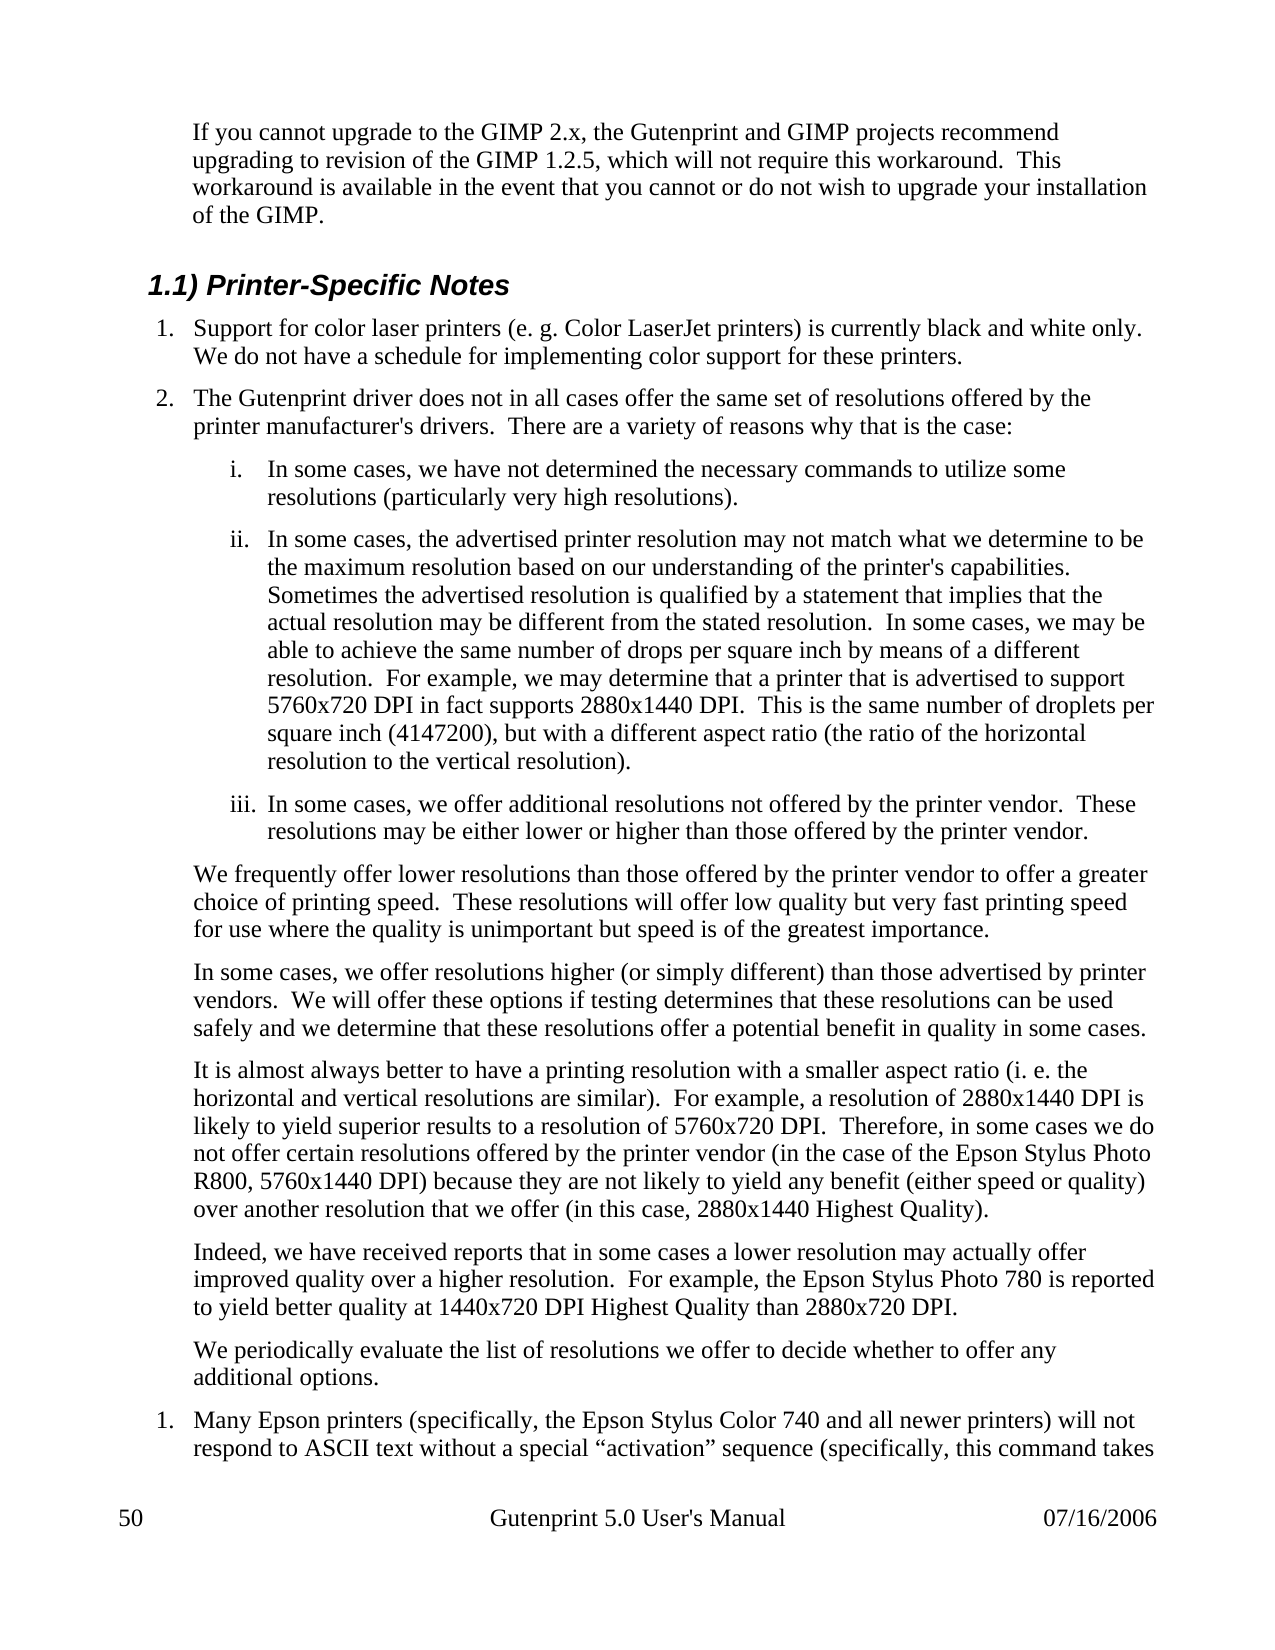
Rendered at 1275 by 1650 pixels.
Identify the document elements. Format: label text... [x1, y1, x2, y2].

list In some cases, we have not determined the necessary commands to utilize some resolutions (particularly very high resolutions). [229, 455, 1157, 510]
list We periodically evaluate the list of resolutions we offer to decide whether to offer any additional options. [156, 1336, 1157, 1391]
list Support for color laser printers (e. g. Color LaserJet printers) is currently black and white only. We do not have a schedule for implementing color support for these printers. [156, 314, 1157, 369]
list We frequently offer lower resolutions than those offered by the printer vendor to offer a greater choice of printing speed. These resolutions will offer low quality but very fast printing speed for use where the quality is unimportant but speed is of the greatest importance. [156, 860, 1157, 943]
list The Gutenprint driver does not in all cases offer the same set of resolutions offered by the printer manufacturer's drivers. There are a variety of reasons why that is the case: [156, 384, 1157, 440]
list In some cases, we offer additional resolutions not offered by the printer vendor. These resolutions may be either lower or higher than those offered by the printer vendor. [229, 790, 1157, 845]
list In some cases, the advertised printer resolution may not match what we determine to be the maximum resolution based on our understanding of the printer's capabilities. Sometimes the advertised resolution is qualified by a statement that implies that the actual resolution may be different from the stated resolution. In some cases, we may be able to achieve the same number of drops per square inch by means of a different resolution. For example, we may determine that a printer that is advertised to support 5760x720 DPI in fact supports 2880x1440 DPI. This is the same number of droplets per square inch (4147200), but with a different aspect ratio (the ratio of the horizontal resolution to the vertical resolution). [229, 525, 1157, 775]
text If you cannot upgrade to the GIMP 2.x, the Gutenprint and GIMP projects recommend upgrading to revision of the GIMP 1.2.5, which will not require this workaround. This workaround is available in the event that you cannot or do not wish to upgrade your installation of the GIMP. [192, 118, 1157, 229]
list It is almost always better to have a printing resolution with a smaller aspect ratio (i. e. the horizontal and vertical resolutions are similar). For example, a resolution of 2880x1440 DPI is likely to yield superior results to a resolution of 5760x720 DPI. Therefore, in some cases we do not offer certain resolutions offered by the printer vendor (in the case of the Epson Stylus Photo R800, 5760x1440 DPI) because they are not likely to yield any benefit (either speed or quality) over another resolution that we offer (in this case, 2880x1440 Highest Quality). [156, 1056, 1157, 1223]
list Many Epson printers (specifically, the Epson Stylus Color 740 and all newer printers) will not respond to ASCII text without a special “activation” sequence (specifically, this command takes [156, 1406, 1157, 1462]
list In some cases, we offer resolutions higher (or simply different) than those advertised by printer vendors. We will offer these options if testing determines that these resolutions can be used safely and we determine that these resolutions offer a potential benefit in quality in some cases. [156, 958, 1157, 1041]
subtitle Printer-Specific Notes [148, 269, 1157, 302]
list Indeed, we have received reports that in some cases a lower resolution may actually offer improved quality over a higher resolution. For example, the Epson Stylus Photo 780 is reported to yield better quality at 1440x720 DPI Highest Quality than 2880x720 DPI. [156, 1238, 1157, 1321]
